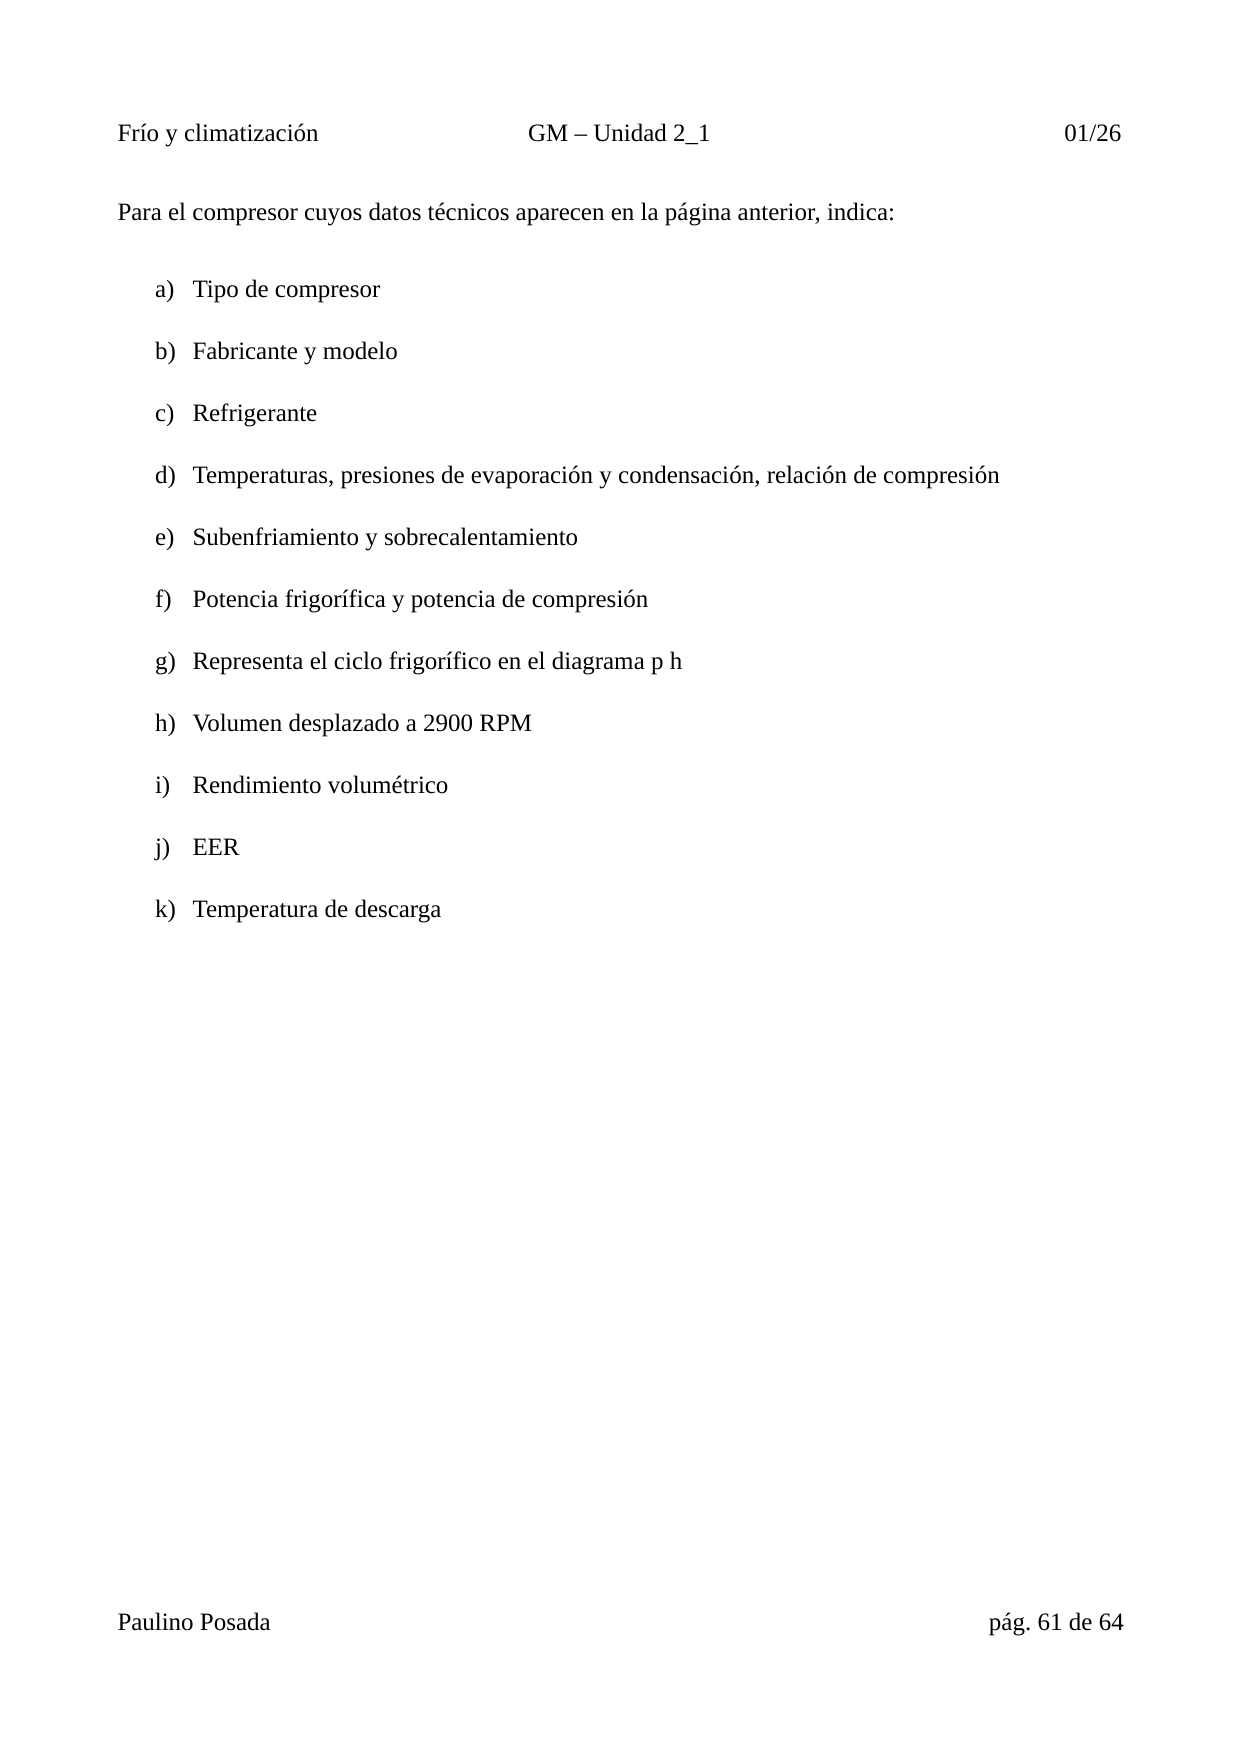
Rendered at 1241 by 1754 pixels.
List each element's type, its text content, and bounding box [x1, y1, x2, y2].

list Temperatura de descarga [155, 894, 1123, 923]
list Tipo de compresor [155, 274, 1123, 302]
text Para el compresor cuyos datos técnicos aparecen en la página anterior, indica: [117, 197, 1123, 226]
list Fabricante y modelo [155, 336, 1123, 364]
list Volumen desplazado a 2900 RPM [155, 708, 1123, 737]
list Refrigerante [155, 398, 1123, 427]
list EER [155, 832, 1123, 861]
list Potencia frigorífica y potencia de compresión [155, 584, 1123, 613]
list Representa el ciclo frigorífico en el diagrama p h [155, 646, 1123, 675]
list Subenfriamiento y sobrecalentamiento [155, 522, 1123, 551]
list Temperaturas, presiones de evaporación y condensación, relación de compresión [155, 460, 1123, 489]
list Rendimiento volumétrico [155, 770, 1123, 799]
